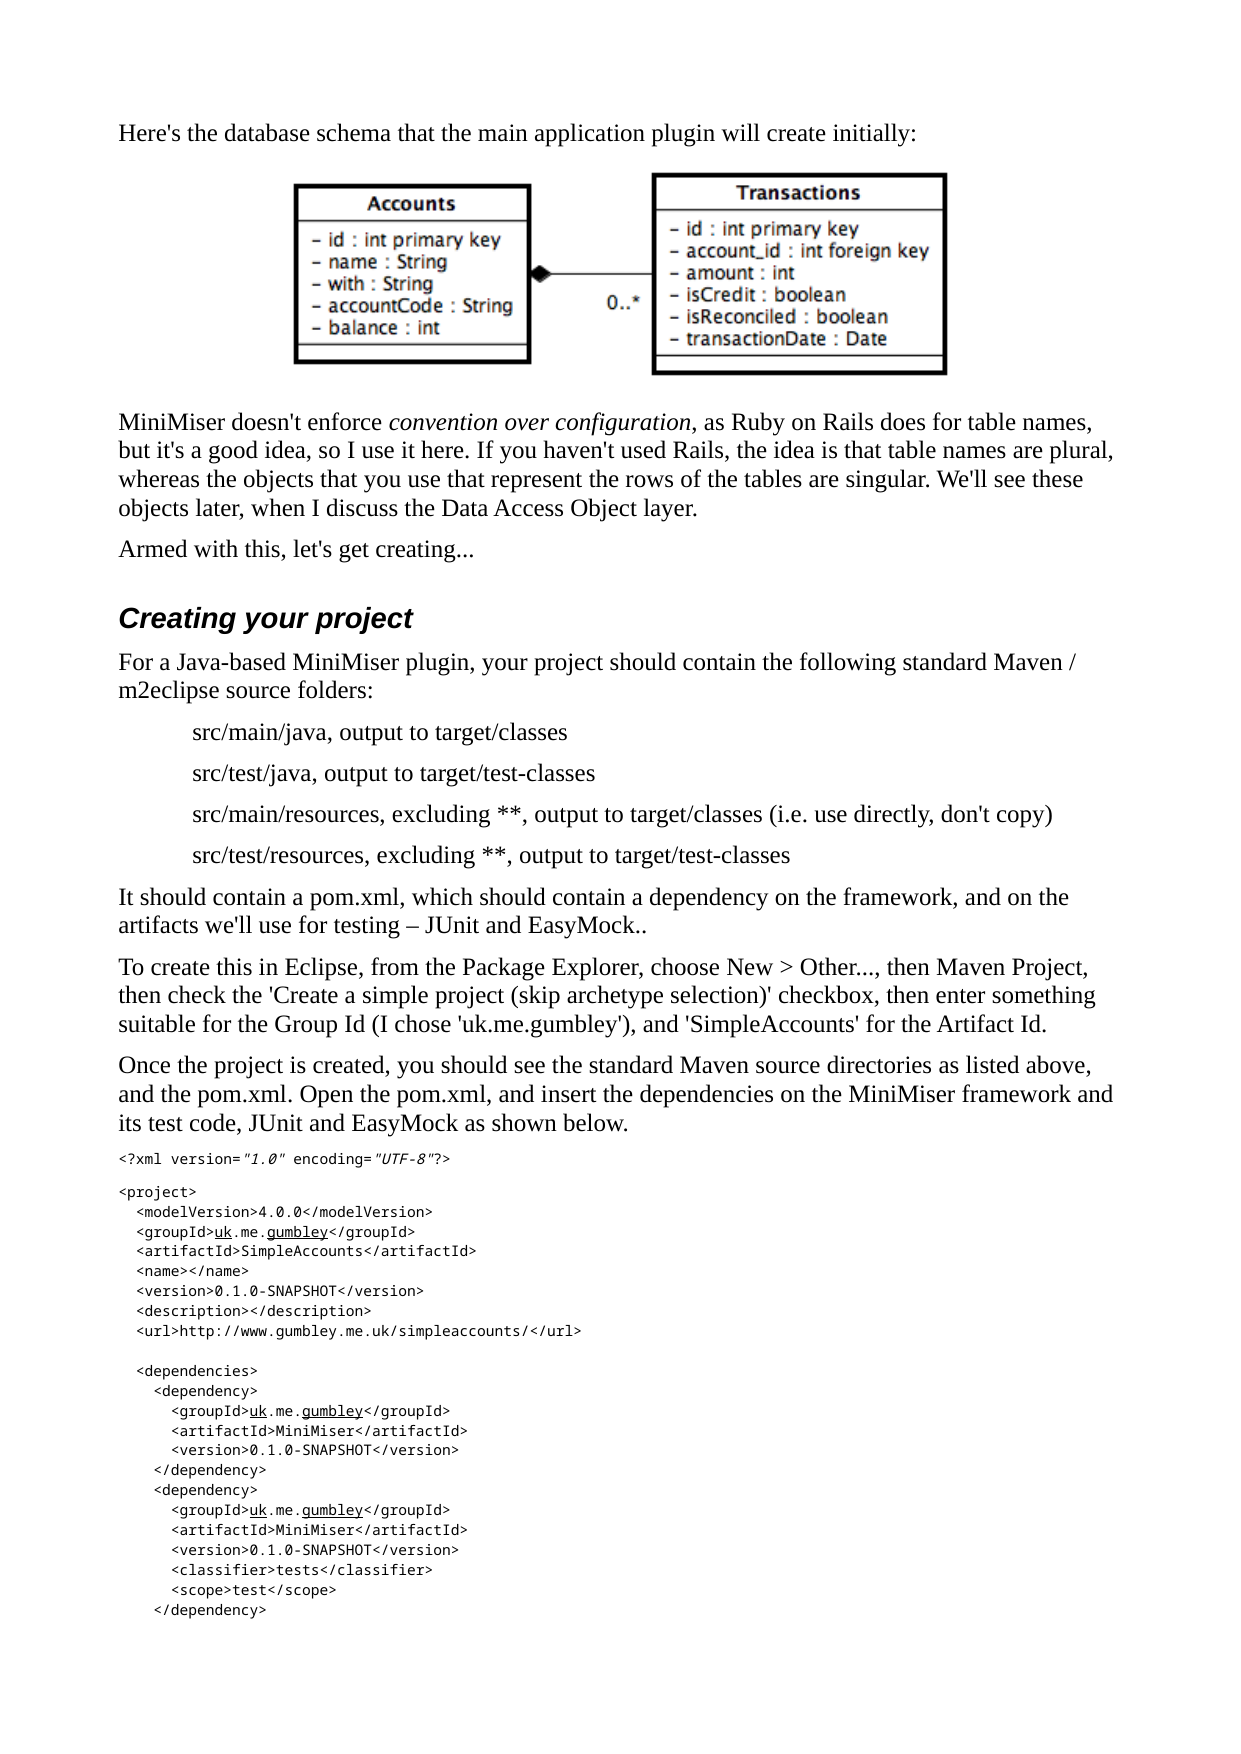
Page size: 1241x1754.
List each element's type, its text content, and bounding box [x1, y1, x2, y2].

text <groupId>uk.me.gumbley</groupId> [118, 1221, 1122, 1241]
text <dependencies> [118, 1361, 1122, 1381]
text <classifier>tests</classifier> [118, 1559, 1122, 1579]
text src/main/resources, excluding **, output to target/classes (i.e. use directly, don't copy) [192, 799, 1122, 828]
text MiniMiser doesn't enforce convention over configuration, as Ruby on Rails does for table names, but it's a good idea, so I use it here. If you haven't used Rails, the idea is that table names are plural, whereas the objects that you use that represent the rows of the tables are singular. We'll see these objects later, when I discuss the Data Access Object layer. [118, 407, 1122, 522]
text To create this in Eclipse, from the Package Explorer, choose New > Other..., then Maven Project, then check the 'Create a simple project (skip archetype selection)' checkbox, then enter something suitable for the Group Id (I chose 'uk.me.gumbley'), and 'SimpleAccounts' for the Artifact Id. [118, 952, 1122, 1038]
text <artifactId>MiniMiser</artifactId> [118, 1420, 1122, 1440]
text For a Java-based MiniMiser plugin, your project should contain the following standard Maven / m2eclipse source folders: [118, 647, 1122, 704]
text <name></name> [118, 1261, 1122, 1281]
text src/test/java, output to target/test-classes [192, 758, 1122, 787]
text It should contain a pom.xml, which should contain a dependency on the framework, and on the artifacts we'll use for testing – JUnit and EasyMock.. [118, 882, 1122, 939]
text src/main/java, output to target/classes [192, 717, 1122, 745]
text </dependency> [118, 1599, 1122, 1619]
text src/test/resources, excluding **, output to target/test-classes [192, 840, 1122, 869]
text <url>http://www.gumbley.me.uk/simpleaccounts/</url> [118, 1321, 1122, 1341]
text <version>0.1.0-SNAPSHOT</version> [118, 1540, 1122, 1559]
text <description></description> [118, 1301, 1122, 1321]
text <artifactId>SimpleAccounts</artifactId> [118, 1241, 1122, 1261]
text <modelVersion>4.0.0</modelVersion> [118, 1201, 1122, 1221]
text <artifactId>MiniMiser</artifactId> [118, 1520, 1122, 1540]
text <version>0.1.0-SNAPSHOT</version> [118, 1281, 1122, 1301]
subtitle Creating your project [118, 601, 1122, 634]
text Here's the database schema that the main application plugin will create initially: [118, 118, 1122, 147]
text Armed with this, let's get creating... [118, 534, 1122, 563]
text <dependency> [118, 1381, 1122, 1400]
text <version>0.1.0-SNAPSHOT</version> [118, 1440, 1122, 1460]
text <project> [118, 1182, 1122, 1201]
text <groupId>uk.me.gumbley</groupId> [118, 1500, 1122, 1520]
text <groupId>uk.me.gumbley</groupId> [118, 1400, 1122, 1420]
picture [280, 159, 960, 388]
text <?xml version="1.0" encoding="UTF-8"?> [118, 1149, 1122, 1169]
text <scope>test</scope> [118, 1579, 1122, 1599]
text Once the project is created, you should see the standard Maven source directories as listed above, and the pom.xml. Open the pom.xml, and insert the dependencies on the MiniMiser framework and its test code, JUnit and EasyMock as shown below. [118, 1050, 1122, 1137]
text <dependency> [118, 1480, 1122, 1500]
text </dependency> [118, 1460, 1122, 1480]
